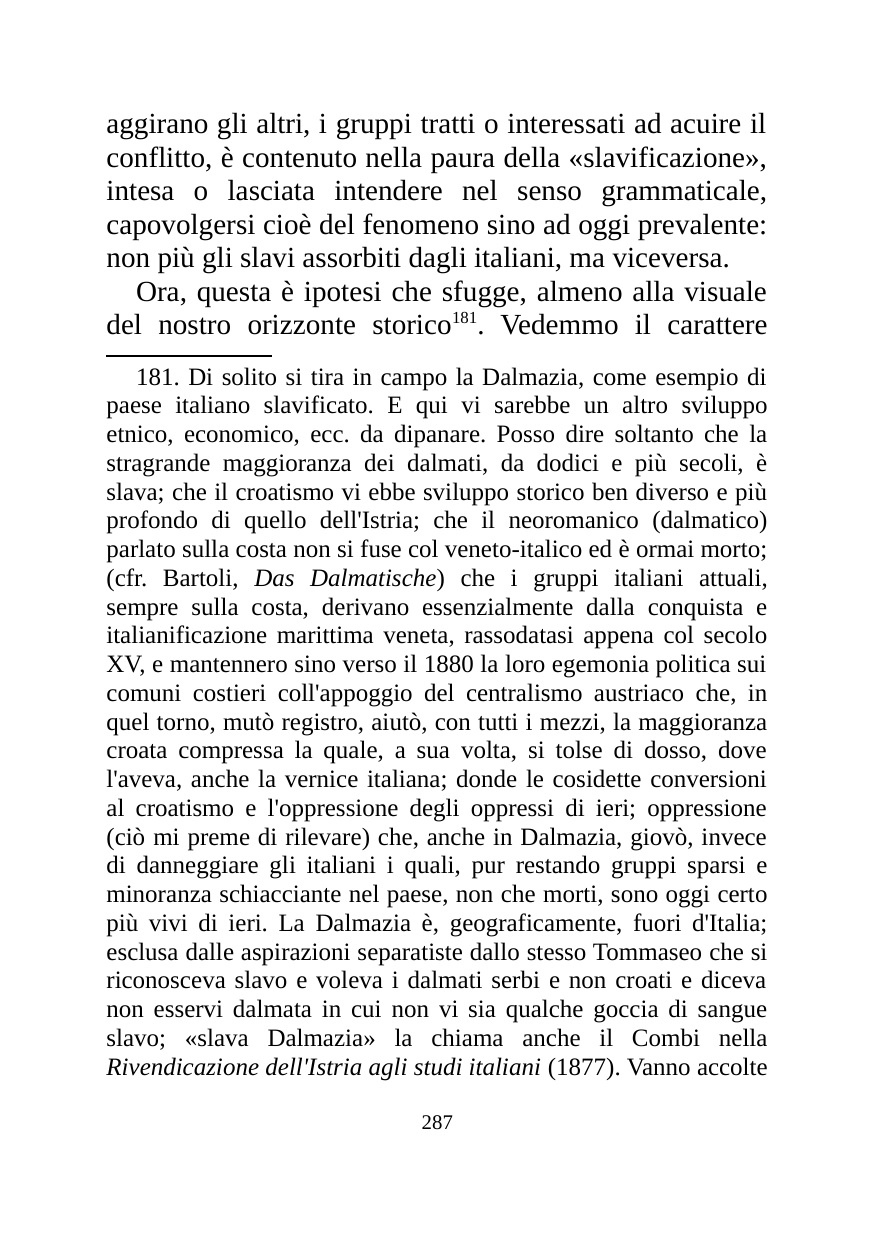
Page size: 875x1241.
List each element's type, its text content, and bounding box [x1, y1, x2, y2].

text Ora, questa è ipotesi che sfugge, almeno alla visuale del nostro orizzonte storico. Vedemmo il carattere [106, 274, 768, 341]
text . Di solito si tira in campo la Dalmazia, come esempio di paese italiano slavificato. E qui vi sarebbe un altro sviluppo etnico, economico, ecc. da dipanare. Posso dire soltanto che la stragrande maggioranza dei dalmati, da dodici e più secoli, è slava; che il croatismo vi ebbe sviluppo storico ben diverso e più profondo di quello dell'Istria; che il neoromanico (dalmatico) parlato sulla costa non si fuse col veneto-italico ed è ormai morto; (cfr. Bartoli, Das Dalmatische) che i gruppi italiani attuali, sempre sulla costa, derivano essenzialmente dalla conquista e italianificazione marittima veneta, rassodatasi appena col secolo XV, e mantennero sino verso il 1880 la loro egemonia politica sui comuni costieri coll'appoggio del centralismo austriaco che, in quel torno, mutò registro, aiutò, con tutti i mezzi, la maggioranza croata compressa la quale, a sua volta, si tolse di dosso, dove l'aveva, anche la vernice italiana; donde le cosidette conversioni al croatismo e l'oppressione degli oppressi di ieri; oppressione (ciò mi preme di rilevare) che, anche in Dalmazia, giovò, invece di danneggiare gli italiani i quali, pur restando gruppi sparsi e minoranza schiacciante nel paese, non che morti, sono oggi certo più vivi di ieri. La Dalmazia è, geograficamente, fuori d'Italia; esclusa dalle aspirazioni separatiste dallo stesso Tommaseo che si riconosceva slavo e voleva i dalmati serbi e non croati e diceva non esservi dalmata in cui non vi sia qualche goccia di sangue slavo; «slava Dalmazia» la chiama anche il Combi nella Rivendicazione dell'Istria agli studi italiani (1877). Vanno accolte [106, 362, 768, 1080]
text aggirano gli altri, i gruppi tratti o interessati ad acuire il conflitto, è contenuto nella paura della «slavificazione», intesa o lasciata intendere nel senso grammaticale, capovolgersi cioè del fenomeno sino ad oggi prevalente: non più gli slavi assorbiti dagli italiani, ma viceversa. [106, 106, 768, 274]
